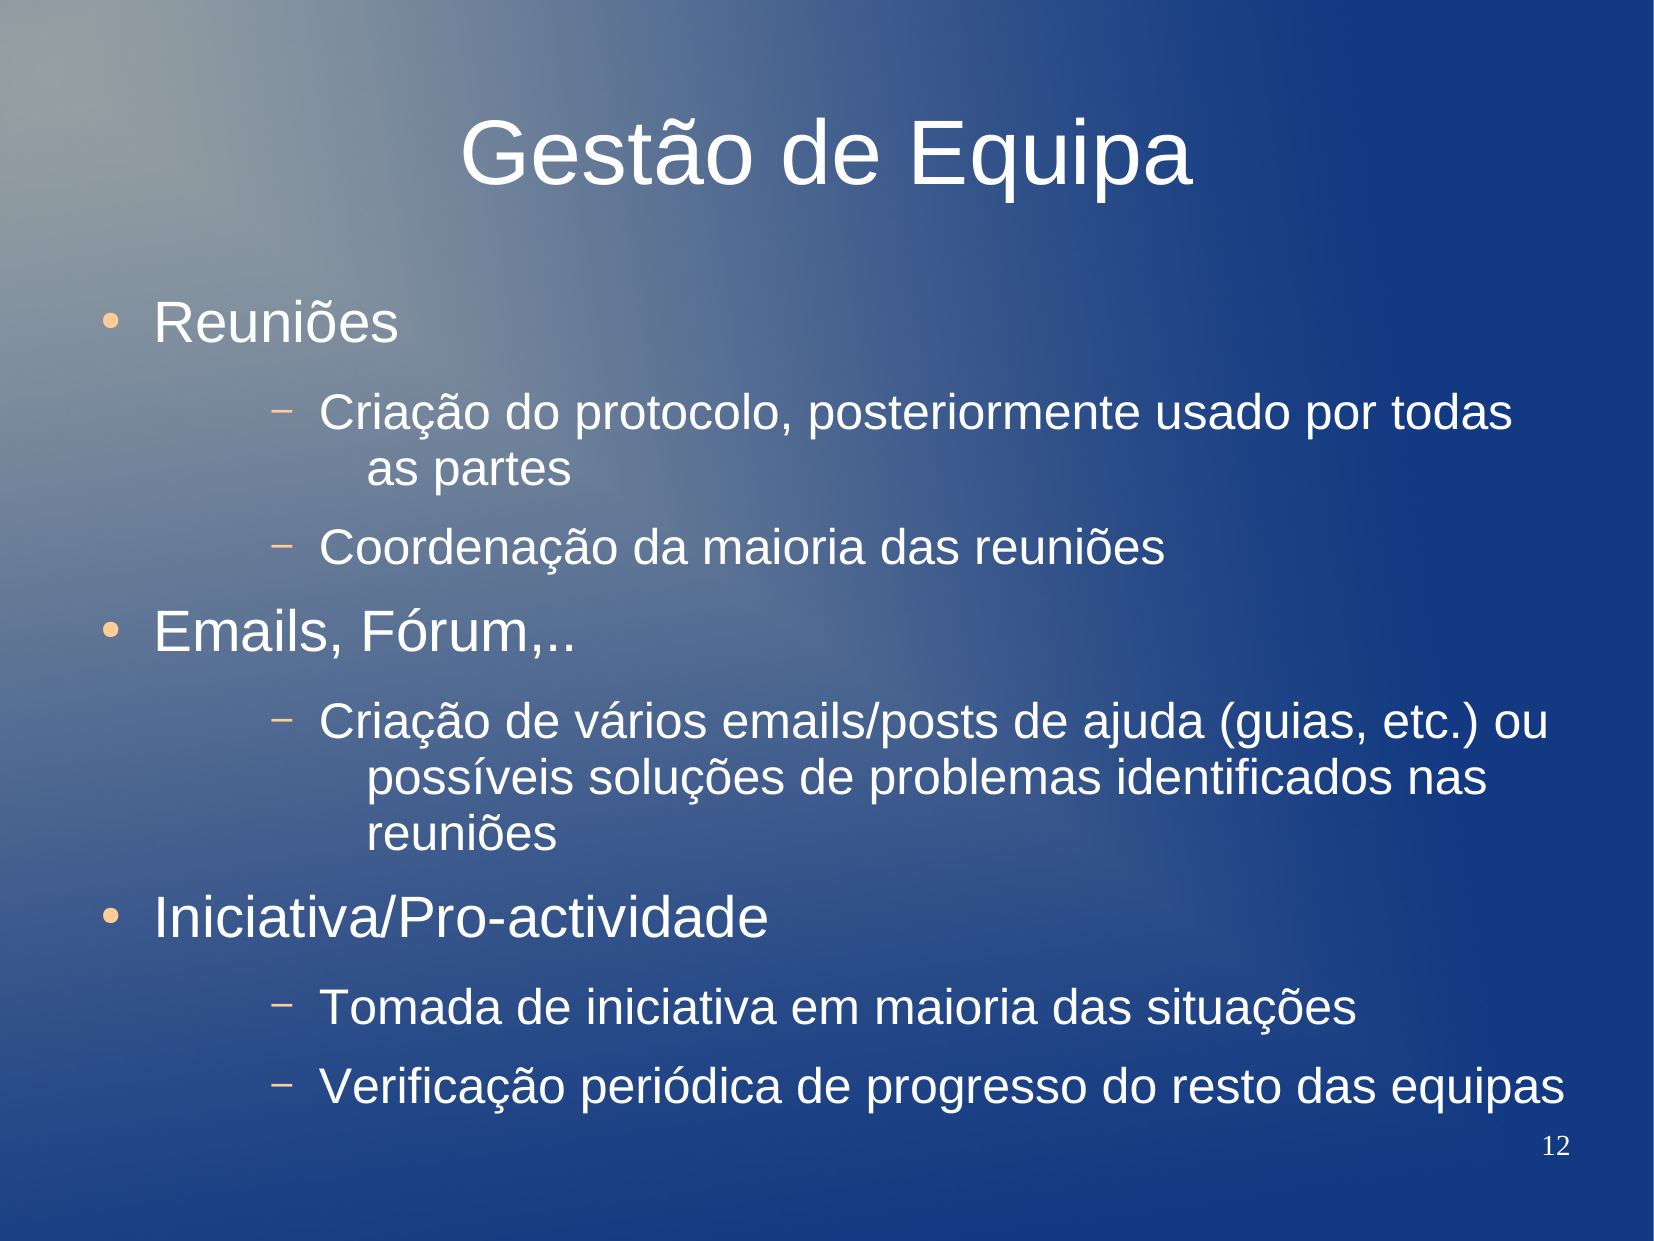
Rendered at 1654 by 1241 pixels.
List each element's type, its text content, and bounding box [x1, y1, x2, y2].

title Gestão de Equipa [82, 49, 1571, 257]
picture [0, 0, 1654, 1241]
list Reuniões Criação do protocolo, posteriormente usado por todas as partes Coordenação da maioria das reuniões Emails, Fórum,.. Criação de vários emails/posts de ajuda (guias, etc.) ou possíveis soluções de problemas identificados nas reuniões Iniciativa/Pro-actividade Tomada de iniciativa em maioria das situações Verificação periódica de progresso do resto das equipas [82, 290, 1571, 1213]
